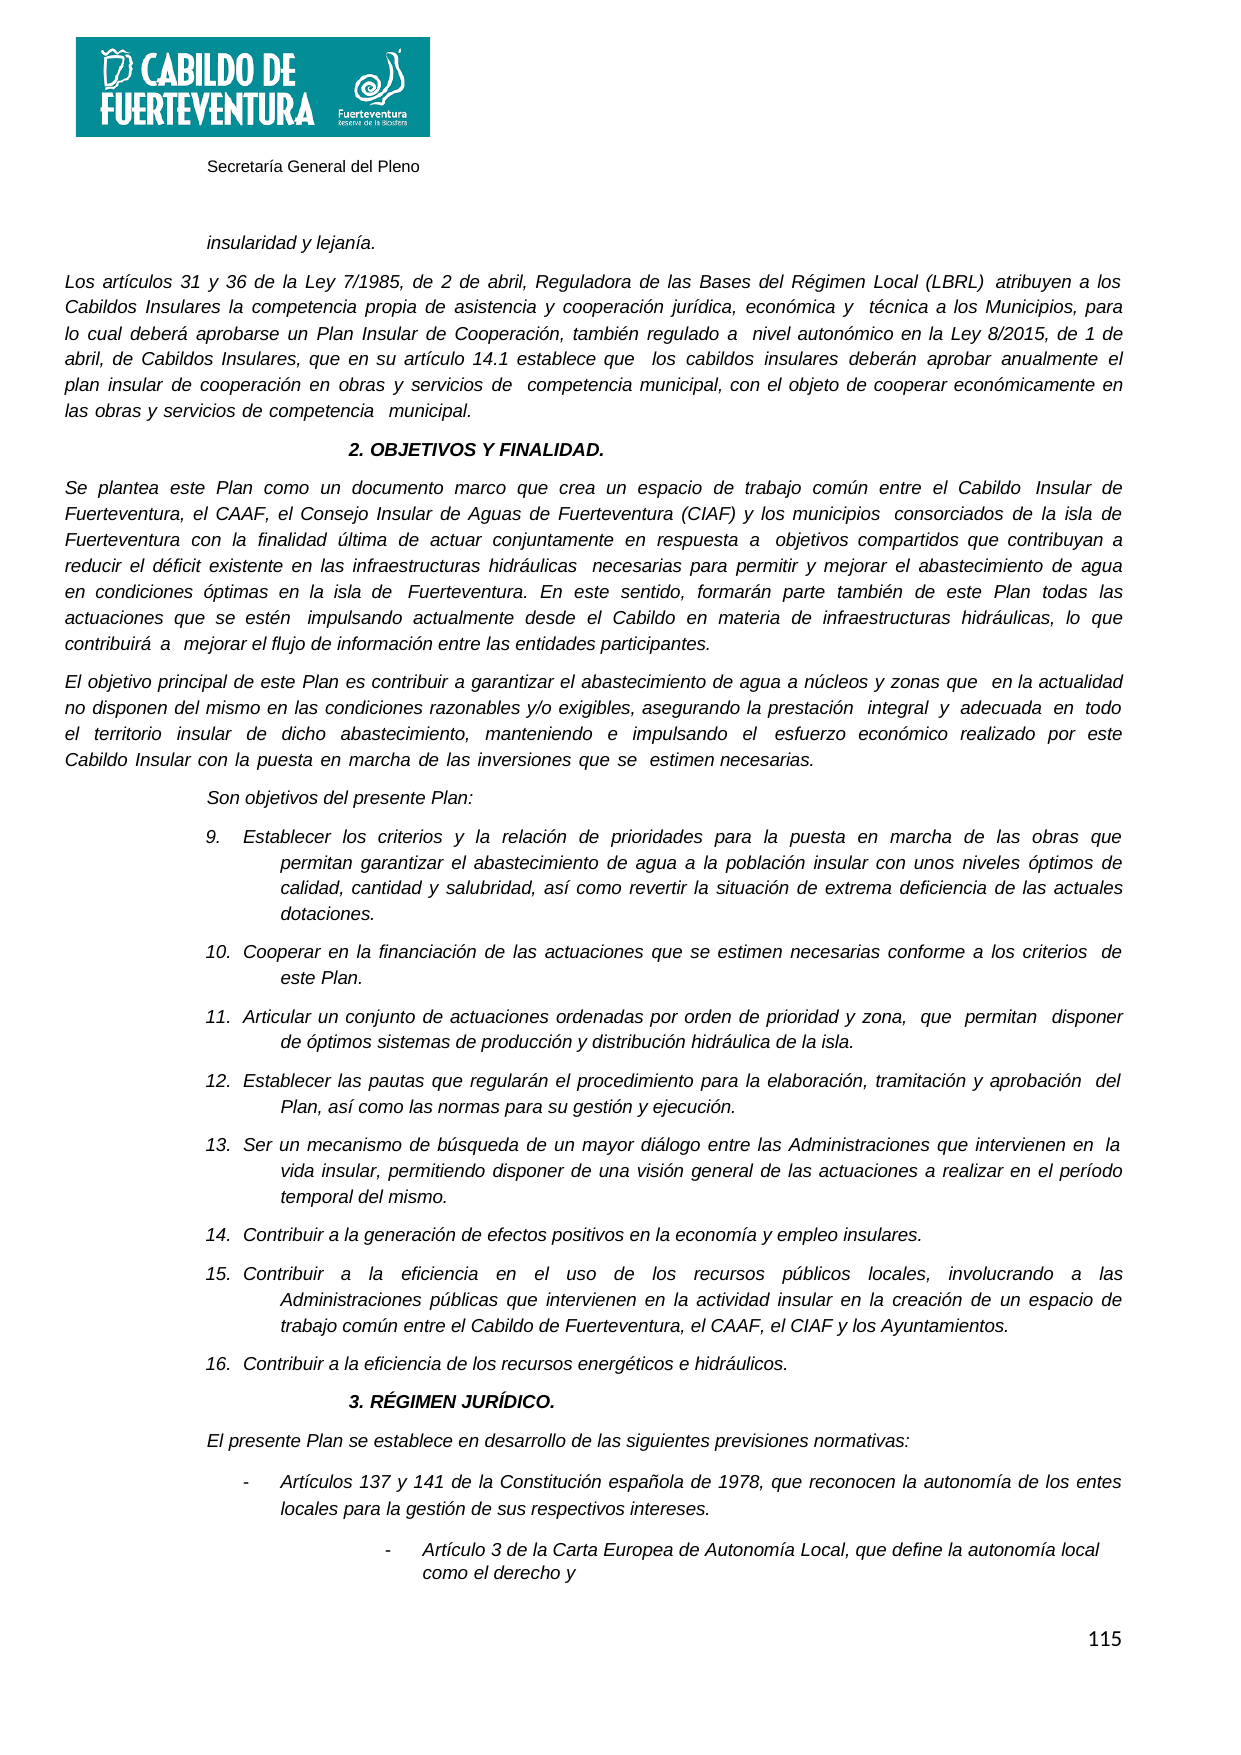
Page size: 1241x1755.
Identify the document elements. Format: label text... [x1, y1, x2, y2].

text El objetivo principal de este Plan es contribuir a garantizar el abastecimiento de agua a núcleos y zonas que en la actualidad no disponen del mismo en las condiciones razonables y/o exigibles, asegurando la prestación integral y adecuada en todo el territorio insular de dicho abastecimiento, manteniendo e impulsando el esfuerzo económico realizado por este Cabildo Insular con la puesta en marcha de las inversiones que se estimen necesarias. [64, 671, 1123, 770]
list Contribuir a la generación de efectos positivos en la economía y empleo insulares. [205, 1224, 1134, 1246]
text Se plantea este Plan como un documento marco que crea un espacio de trabajo común entre el Cabildo Insular de Fuerteventura, el CAAF, el Consejo Insular de Aguas de Fuerteventura (CIAF) y los municipios consorciados de la isla de Fuerteventura con la finalidad última de actuar conjuntamente en respuesta a objetivos compartidos que contribuyan a reducir el déficit existente en las infraestructuras hidráulicas necesarias para permitir y mejorar el abastecimiento de agua en condiciones óptimas en la isla de Fuerteventura. En este sentido, formarán parte también de este Plan todas las actuaciones que se estén impulsando actualmente desde el Cabildo en materia de infraestructuras hidráulicas, lo que contribuirá a mejorar el flujo de información entre las entidades participantes. [64, 477, 1123, 654]
text Son objetivos del presente Plan: [207, 787, 1134, 809]
list Establecer los criterios y la relación de prioridades para la puesta en marcha de las obras que permitan garantizar el abastecimiento de agua a la población insular con unos niveles óptimos de calidad, cantidad y salubridad, así como revertir la situación de extrema deficiencia de las actuales dotaciones. [205, 826, 1123, 924]
text Los artículos 31 y 36 de la Ley 7/1985, de 2 de abril, Reguladora de las Bases del Régimen Local (LBRL) atribuyen a los Cabildos Insulares la competencia propia de asistencia y cooperación jurídica, económica y técnica a los Municipios, para lo cual deberá aprobarse un Plan Insular de Cooperación, también regulado a nivel autonómico en la Ley 8/2015, de 1 de abril, de Cabildos Insulares, que en su artículo 14.1 establece que los cabildos insulares deberán aprobar anualmente el plan insular de cooperación en obras y servicios de competencia municipal, con el objeto de cooperar económicamente en las obras y servicios de competencia municipal. [64, 270, 1123, 422]
list Contribuir a la eficiencia en el uso de los recursos públicos locales, involucrando a las Administraciones públicas que intervienen en la actividad insular en la creación de un espacio de trabajo común entre el Cabildo de Fuerteventura, el CAAF, el CIAF y los Ayuntamientos. [205, 1263, 1123, 1336]
text El presente Plan se establece en desarrollo de las siguientes previsiones normativas: [207, 1429, 1134, 1451]
list OBJETIVOS Y FINALIDAD. [349, 439, 1134, 460]
list RÉGIMEN JURÍDICO. [349, 1391, 1134, 1413]
list Contribuir a la eficiencia de los recursos energéticos e hidráulicos. [205, 1353, 1134, 1374]
list Artículos 137 y 141 de la Constitución española de 1978, que reconocen la autonomía de los entes locales para la gestión de sus respectivos intereses. [243, 1468, 1123, 1519]
list Articular un conjunto de actuaciones ordenadas por orden de prioridad y zona, que permitan disponer de óptimos sistemas de producción y distribución hidráulica de la isla. [205, 1006, 1123, 1053]
list Ser un mecanismo de búsqueda de un mayor diálogo entre las Administraciones que intervienen en la vida insular, permitiendo disponer de una visión general de las actuaciones a realizar en el período temporal del mismo. [205, 1134, 1123, 1207]
text insularidad y lejanía. [207, 232, 1134, 254]
list Establecer las pautas que regularán el procedimiento para la elaboración, tramitación y aprobación del Plan, así como las normas para su gestión y ejecución. [205, 1070, 1123, 1117]
list Artículo 3 de la Carta Europea de Autonomía Local, que define la autonomía local como el derecho y [385, 1536, 1134, 1583]
list Cooperar en la financiación de las actuaciones que se estimen necesarias conforme a los criterios de este Plan. [205, 941, 1123, 989]
